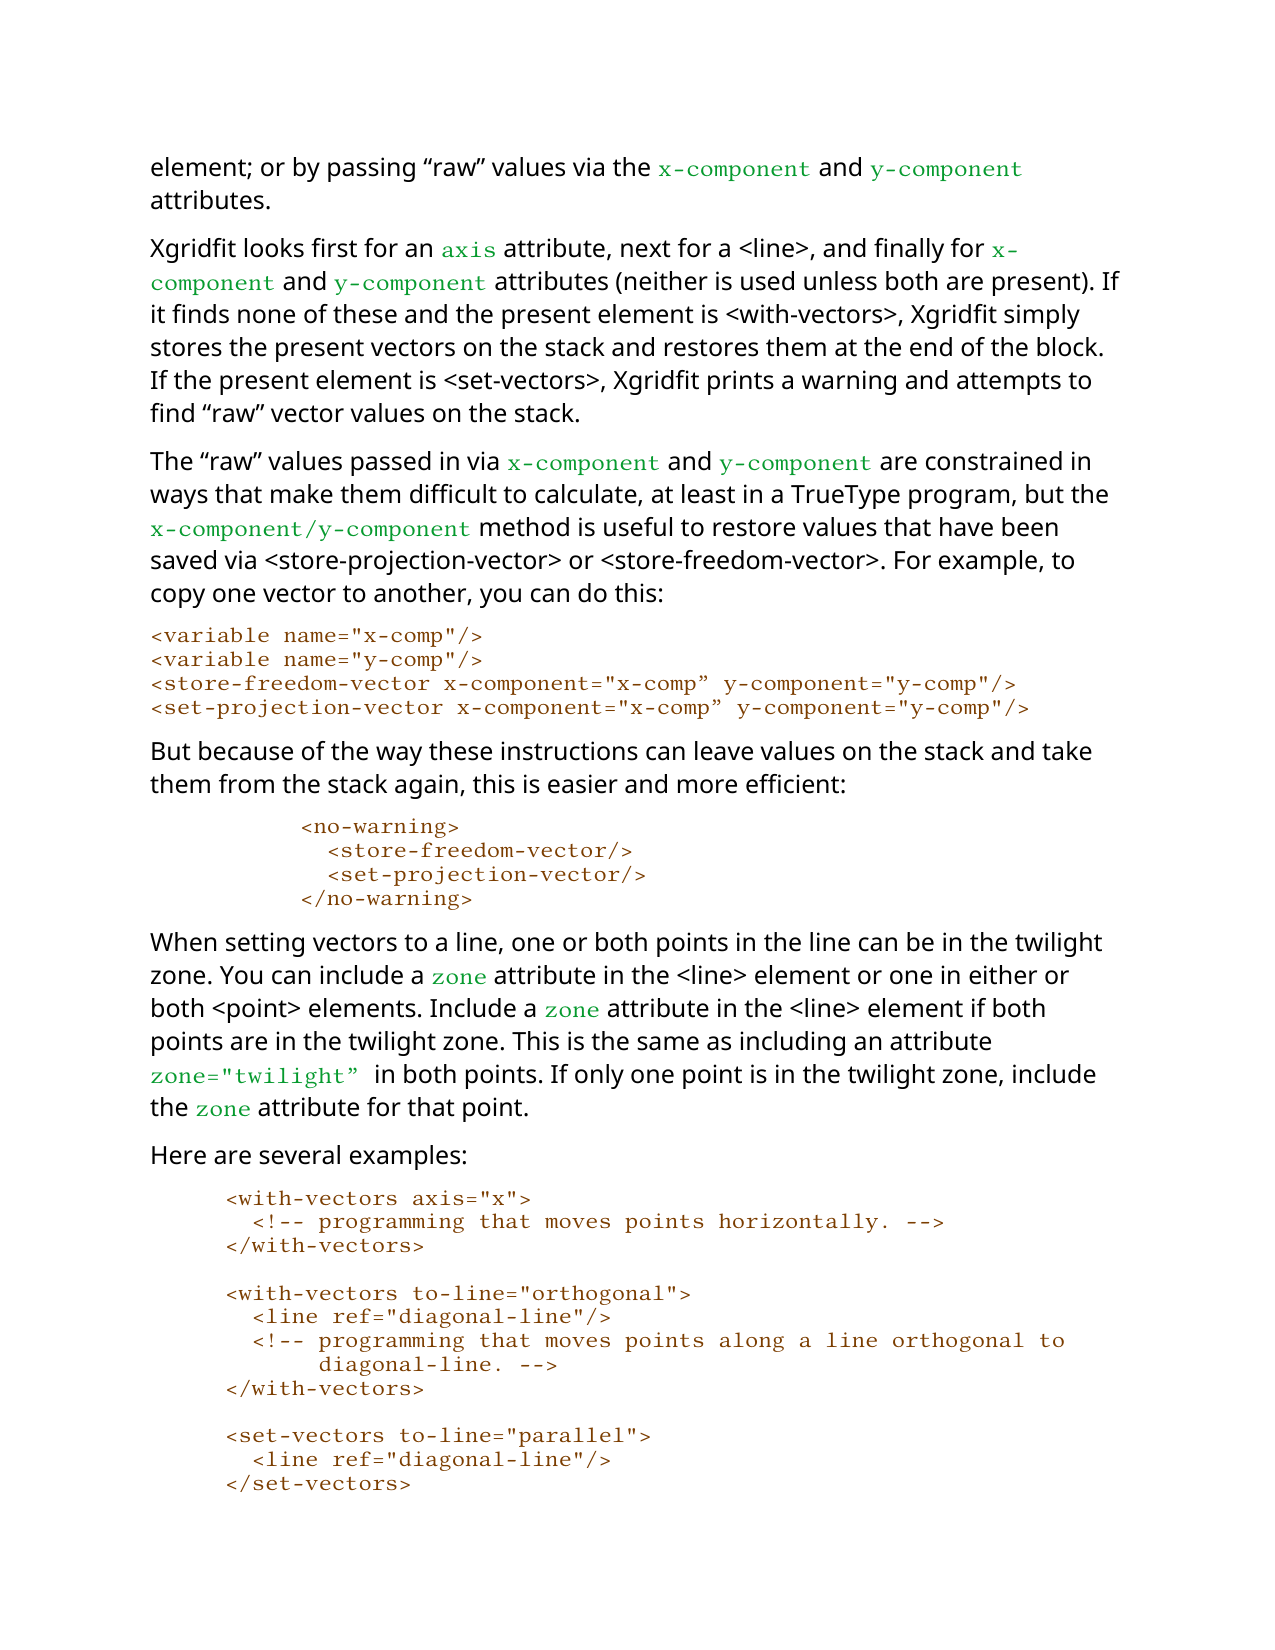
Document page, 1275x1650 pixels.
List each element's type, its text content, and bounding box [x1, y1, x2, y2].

text Here are several examples: [150, 1138, 1125, 1171]
text <variable name="x-comp"/> <variable name="y-comp"/> <store-freedom-vector x-component="x-comp” y-component="y-comp"/> <set-projection-vector x-component="x-comp” y-component="y-comp"/> [150, 624, 1125, 719]
text When setting vectors to a line, one or both points in the line can be in the twilight zone. You can include a zone attribute in the <line> element or one in either or both <point> elements. Include a zone attribute in the <line> element if both points are in the twilight zone. This is the same as including an attribute zone="twilight” in both points. If only one point is in the twilight zone, include the zone attribute for that point. [150, 925, 1125, 1123]
text The “raw” values passed in via x-component and y-component are constrained in ways that make them difficult to calculate, at least in a TrueType program, but the x-component/y-component method is useful to restore values that have been saved via <store-projection-vector> or <store-freedom-vector>. For example, to copy one vector to another, you can do this: [150, 444, 1125, 609]
text <no-warning> <store-freedom-vector/> <set-projection-vector/> </no-warning> [300, 815, 1125, 910]
text element; or by passing “raw” values via the x-component and y-component attributes. [150, 150, 1125, 216]
text Xgridfit looks first for an axis attribute, next for a <line>, and finally for x-component and y-component attributes (neither is used unless both are present). If it finds none of these and the present element is <with-vectors>, Xgridfit simply stores the present vectors on the stack and restores them at the end of the block. If the present element is <set-vectors>, Xgridfit prints a warning and attempts to find “raw” vector values on the stack. [150, 231, 1125, 429]
text <with-vectors axis="x"> <!-- programming that moves points horizontally. --> </with-vectors> <with-vectors to-line="orthogonal"> <line ref="diagonal-line"/> <!-- programming that moves points along a line orthogonal to diagonal-line. --> </with-vectors> <set-vectors to-line="parallel"> <line ref="diagonal-line"/> </set-vectors> [225, 1186, 1125, 1495]
text But because of the way these instructions can leave values on the stack and take them from the stack again, this is easier and more efficient: [150, 734, 1125, 800]
